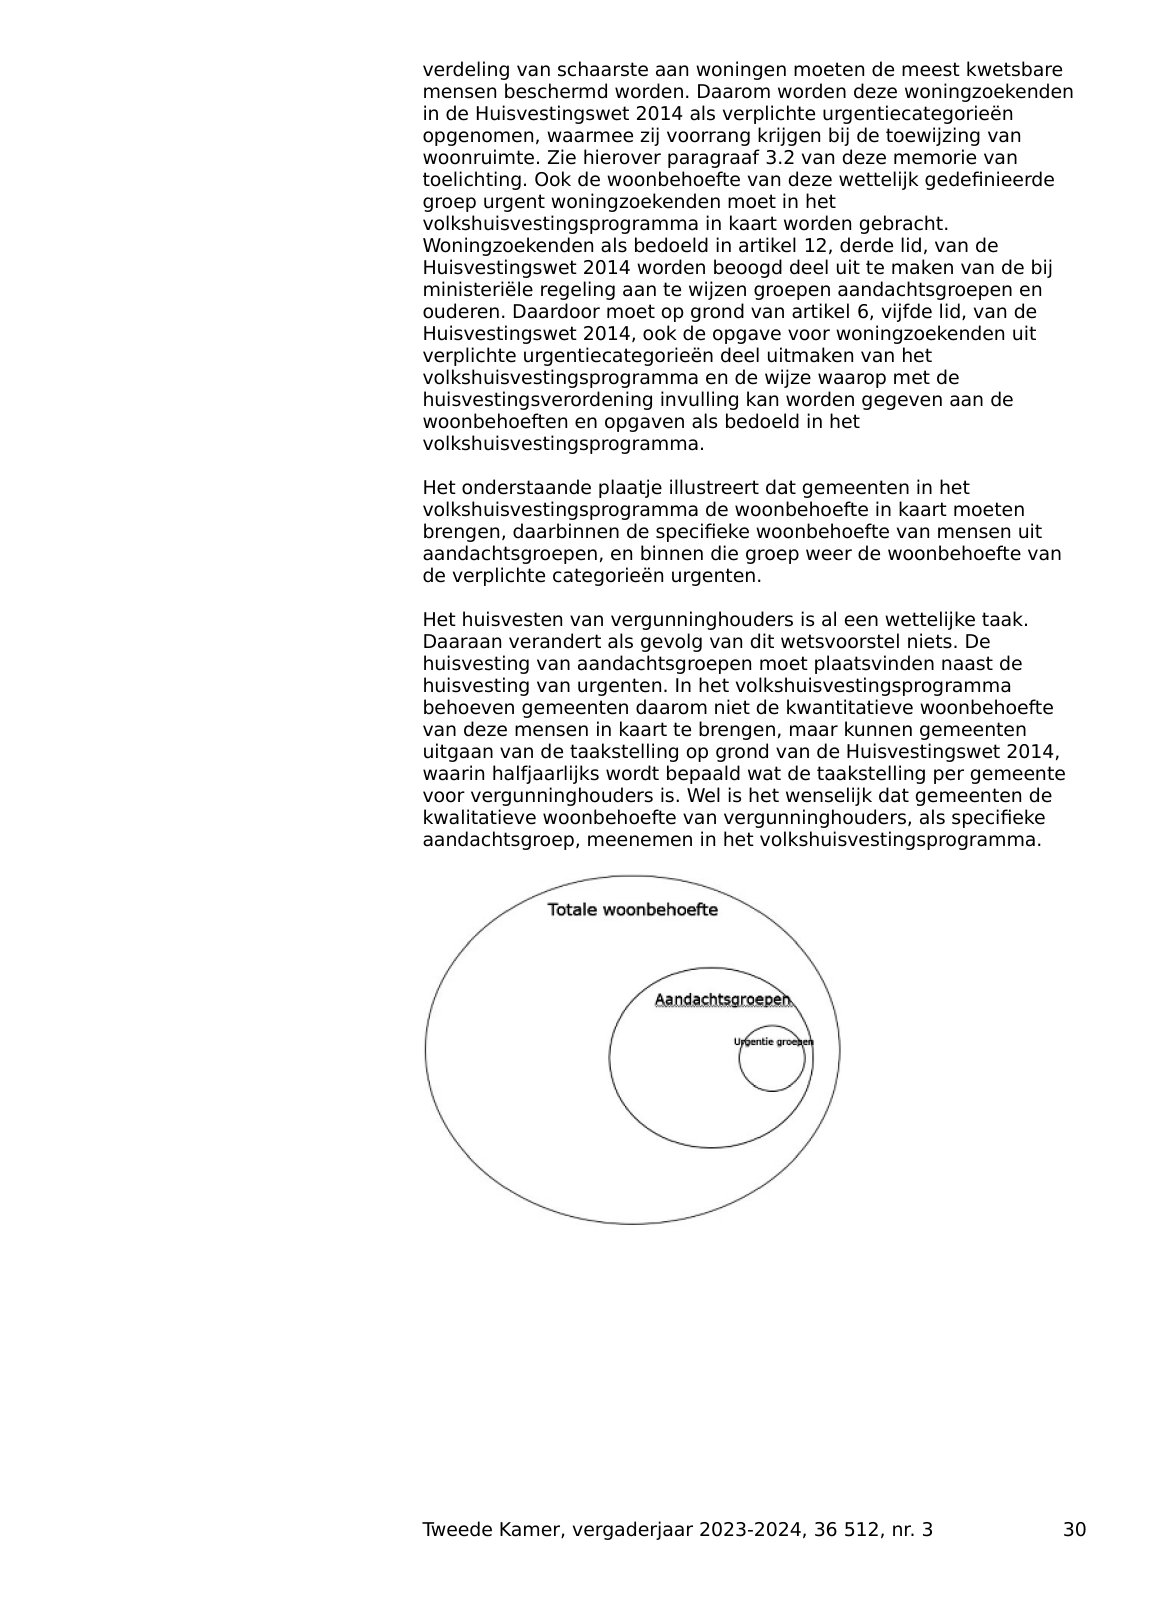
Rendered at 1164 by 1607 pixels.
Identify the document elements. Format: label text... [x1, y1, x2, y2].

picture [422, 872, 842, 1228]
text verdeling van schaarste aan woningen moeten de meest kwetsbare mensen beschermd worden. Daarom worden deze woningzoekenden in de Huisvestingswet 2014 als verplichte urgentiecategorieën opgenomen, waarmee zij voorrang krijgen bij de toewijzing van woonruimte. Zie hierover paragraaf 3.2 van deze memorie van toelichting. Ook de woonbehoefte van deze wettelijk gedefinieerde groep urgent woningzoekenden moet in het volkshuisvestingsprogramma in kaart worden gebracht. Woningzoekenden als bedoeld in artikel 12, derde lid, van de Huisvestingswet 2014 worden beoogd deel uit te maken van de bij ministeriële regeling aan te wijzen groepen aandachtsgroepen en ouderen. Daardoor moet op grond van artikel 6, vijfde lid, van de Huisvestingswet 2014, ook de opgave voor woningzoekenden uit verplichte urgentiecategorieën deel uitmaken van het volkshuisvestingsprogramma en de wijze waarop met de huisvestingsverordening invulling kan worden gegeven aan de woonbehoeften en opgaven als bedoeld in het volkshuisvestingsprogramma. [422, 59, 1087, 455]
text Het huisvesten van vergunninghouders is al een wettelijke taak. Daaraan verandert als gevolg van dit wetsvoorstel niets. De huisvesting van aandachtsgroepen moet plaatsvinden naast de huisvesting van urgenten. In het volkshuisvestingsprogramma behoeven gemeenten daarom niet de kwantitatieve woonbehoefte van deze mensen in kaart te brengen, maar kunnen gemeenten uitgaan van de taakstelling op grond van de Huisvestingswet 2014, waarin halfjaarlijks wordt bepaald wat de taakstelling per gemeente voor vergunninghouders is. Wel is het wenselijk dat gemeenten de kwalitatieve woonbehoefte van vergunninghouders, als specifieke aandachtsgroep, meenemen in het volkshuisvestingsprogramma. [422, 609, 1087, 851]
text Het onderstaande plaatje illustreert dat gemeenten in het volkshuisvestingsprogramma de woonbehoefte in kaart moeten brengen, daarbinnen de specifieke woonbehoefte van mensen uit aandachtsgroepen, en binnen die groep weer de woonbehoefte van de verplichte categorieën urgenten. [422, 477, 1087, 587]
